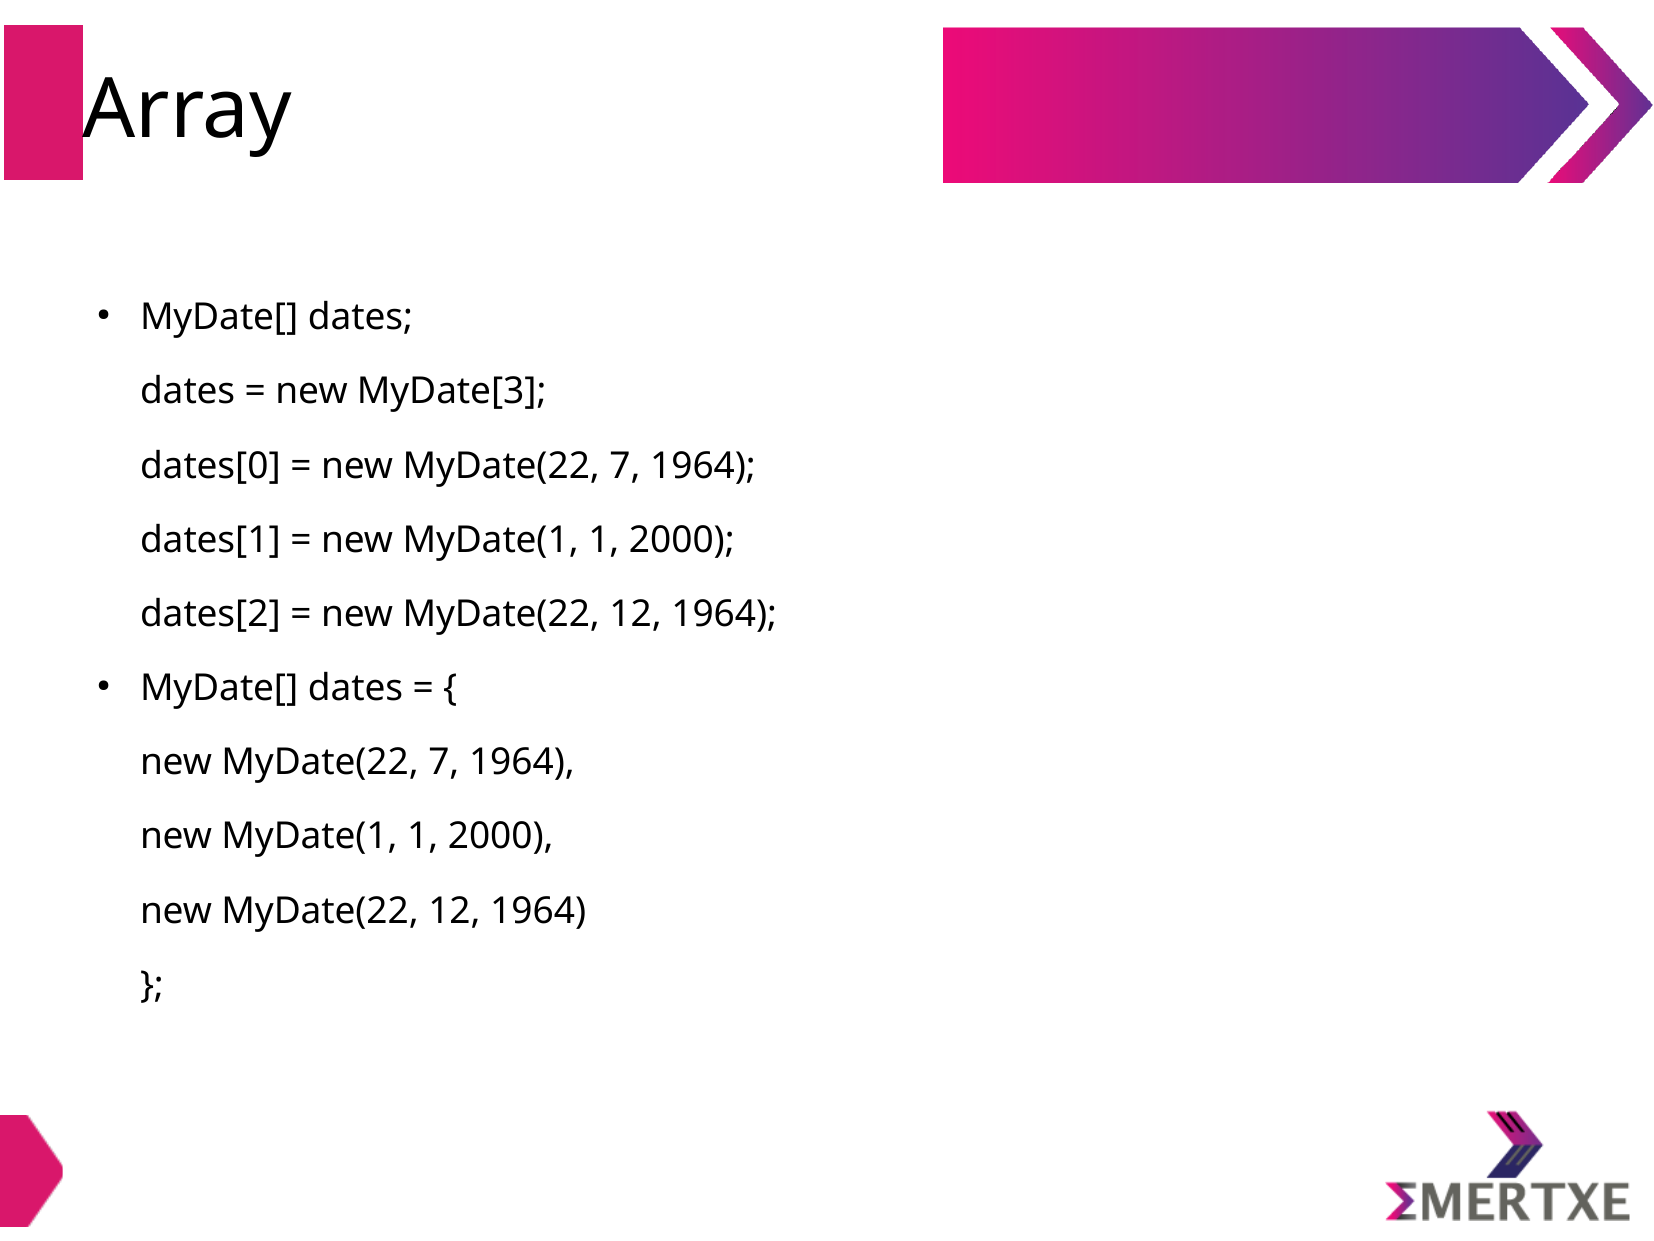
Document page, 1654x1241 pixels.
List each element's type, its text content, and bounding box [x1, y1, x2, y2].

list MyDate[] dates; dates = new MyDate[3]; dates[0] = new MyDate(22, 7, 1964); dates[1] = new MyDate(1, 1, 2000); dates[2] = new MyDate(22, 12, 1964); MyDate[] dates = { new MyDate(22, 7, 1964), new MyDate(1, 1, 2000), new MyDate(22, 12, 1964) }; [82, 290, 1571, 1010]
picture [1571, 27, 1653, 183]
picture [1385, 1107, 1631, 1221]
title Array [82, 2, 1571, 210]
